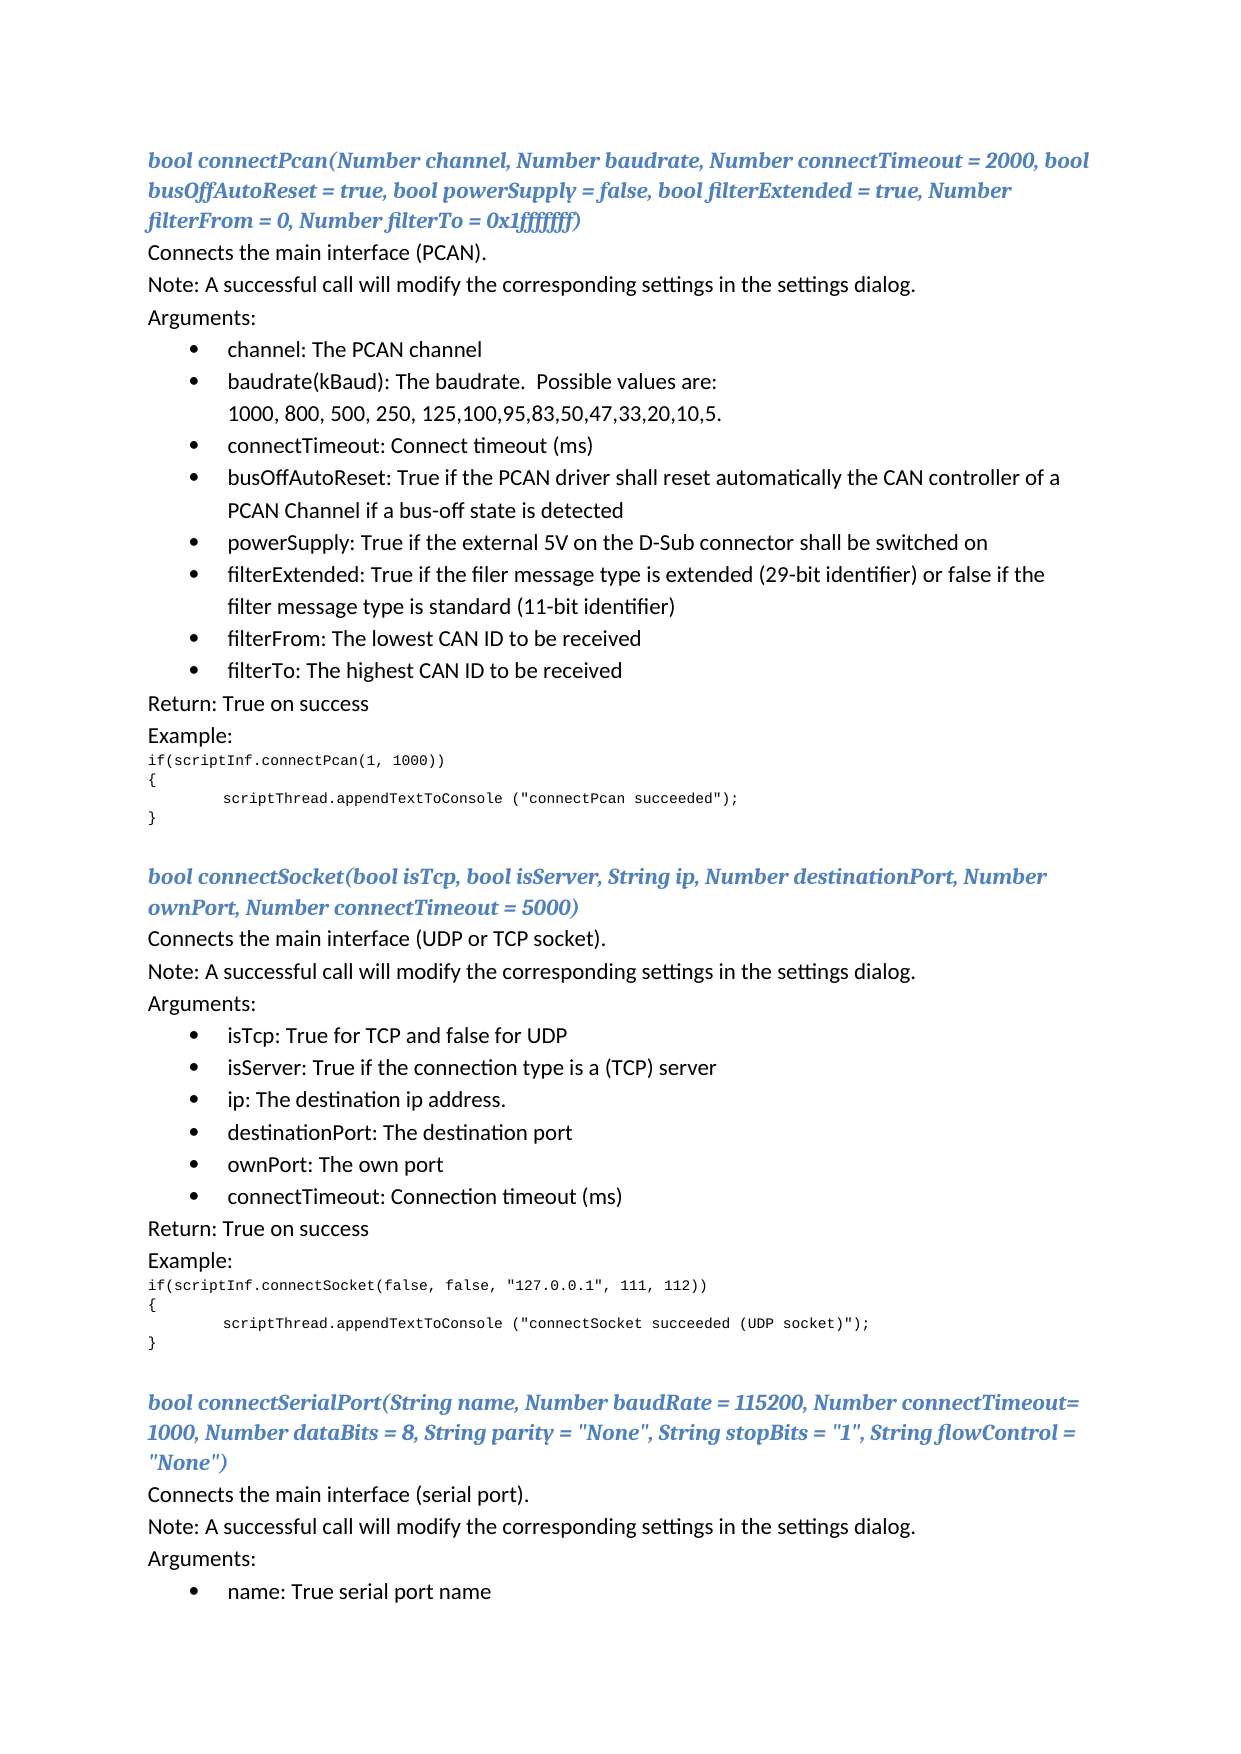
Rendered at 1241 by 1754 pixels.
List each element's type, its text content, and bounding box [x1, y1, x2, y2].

text if(scriptInf.connectSocket(false, false, "127.0.0.1", 111, 112)) [148, 1279, 1093, 1295]
text Note: A successful call will modify the corresponding settings in the settings dialog. [148, 1512, 1093, 1540]
list powerSupply: True if the external 5V on the D-Sub connector shall be switched on [190, 528, 1093, 556]
text if(scriptInf.connectPcan(1, 1000)) [148, 753, 1093, 770]
subtitle bool connectSerialPort(String name, Number baudRate = 115200, Number connectTimeout= 1000, Number dataBits = 8, String parity = "None", String stopBits = "1", String flowControl = "None") [148, 1389, 1093, 1476]
list name: True serial port name [190, 1577, 1093, 1605]
text Note: A successful call will modify the corresponding settings in the settings dialog. [148, 270, 1093, 298]
text } [148, 1336, 1093, 1352]
text Connects the main interface (UDP or TCP socket). [148, 924, 1093, 953]
text Note: A successful call will modify the corresponding settings in the settings dialog. [148, 957, 1093, 985]
list filterTo: The highest CAN ID to be received [190, 657, 1093, 685]
list busOffAutoReset: True if the PCAN driver shall reset automatically the CAN controller of a PCAN Channel if a bus-off state is detected [190, 463, 1093, 524]
text Example: [148, 1246, 1093, 1274]
subtitle bool connectPcan(Number channel, Number baudrate, Number connectTimeout = 2000, bool busOffAutoReset = true, bool powerSupply = false, bool filterExtended = true, Number filterFrom = 0, Number filterTo = 0x1fffffff) [148, 148, 1093, 234]
list 1000, 800, 500, 250, 125,100,95,83,50,47,33,20,10,5. [190, 399, 1093, 427]
text Example: [148, 721, 1093, 749]
list Return: True on success [148, 1214, 1093, 1242]
text scriptThread.appendTextToConsole ("connectPcan succeeded"); [148, 791, 1093, 808]
text { [148, 772, 1093, 789]
text scriptThread.appendTextToConsole ("connectSocket succeeded (UDP socket)"); [148, 1317, 1093, 1333]
list Return: True on success [148, 689, 1093, 717]
list ip: The destination ip address. [190, 1086, 1093, 1113]
list filterFrom: The lowest CAN ID to be received [190, 624, 1093, 652]
list destinationPort: The destination port [190, 1118, 1093, 1146]
list filterExtended: True if the filer message type is extended (29-bit identifier) or false if the filter message type is standard (11-bit identifier) [190, 560, 1093, 620]
text Arguments: [148, 989, 1093, 1017]
list isTcp: True for TCP and false for UDP [190, 1021, 1093, 1049]
text Arguments: [148, 303, 1093, 331]
subtitle bool connectSocket(bool isTcp, bool isServer, String ip, Number destinationPort, Number ownPort, Number connectTimeout = 5000) [148, 864, 1093, 921]
text Connects the main interface (PCAN). [148, 238, 1093, 266]
list ownPort: The own port [190, 1150, 1093, 1178]
text { [148, 1298, 1093, 1314]
text Connects the main interface (serial port). [148, 1480, 1093, 1508]
text } [148, 810, 1093, 827]
text Arguments: [148, 1544, 1093, 1573]
list connectTimeout: Connect timeout (ms) [190, 431, 1093, 459]
list connectTimeout: Connection timeout (ms) [190, 1182, 1093, 1210]
list isServer: True if the connection type is a (TCP) server [190, 1053, 1093, 1081]
list baudrate(kBaud): The baudrate. Possible values are: [190, 367, 1093, 395]
list channel: The PCAN channel [190, 335, 1093, 363]
